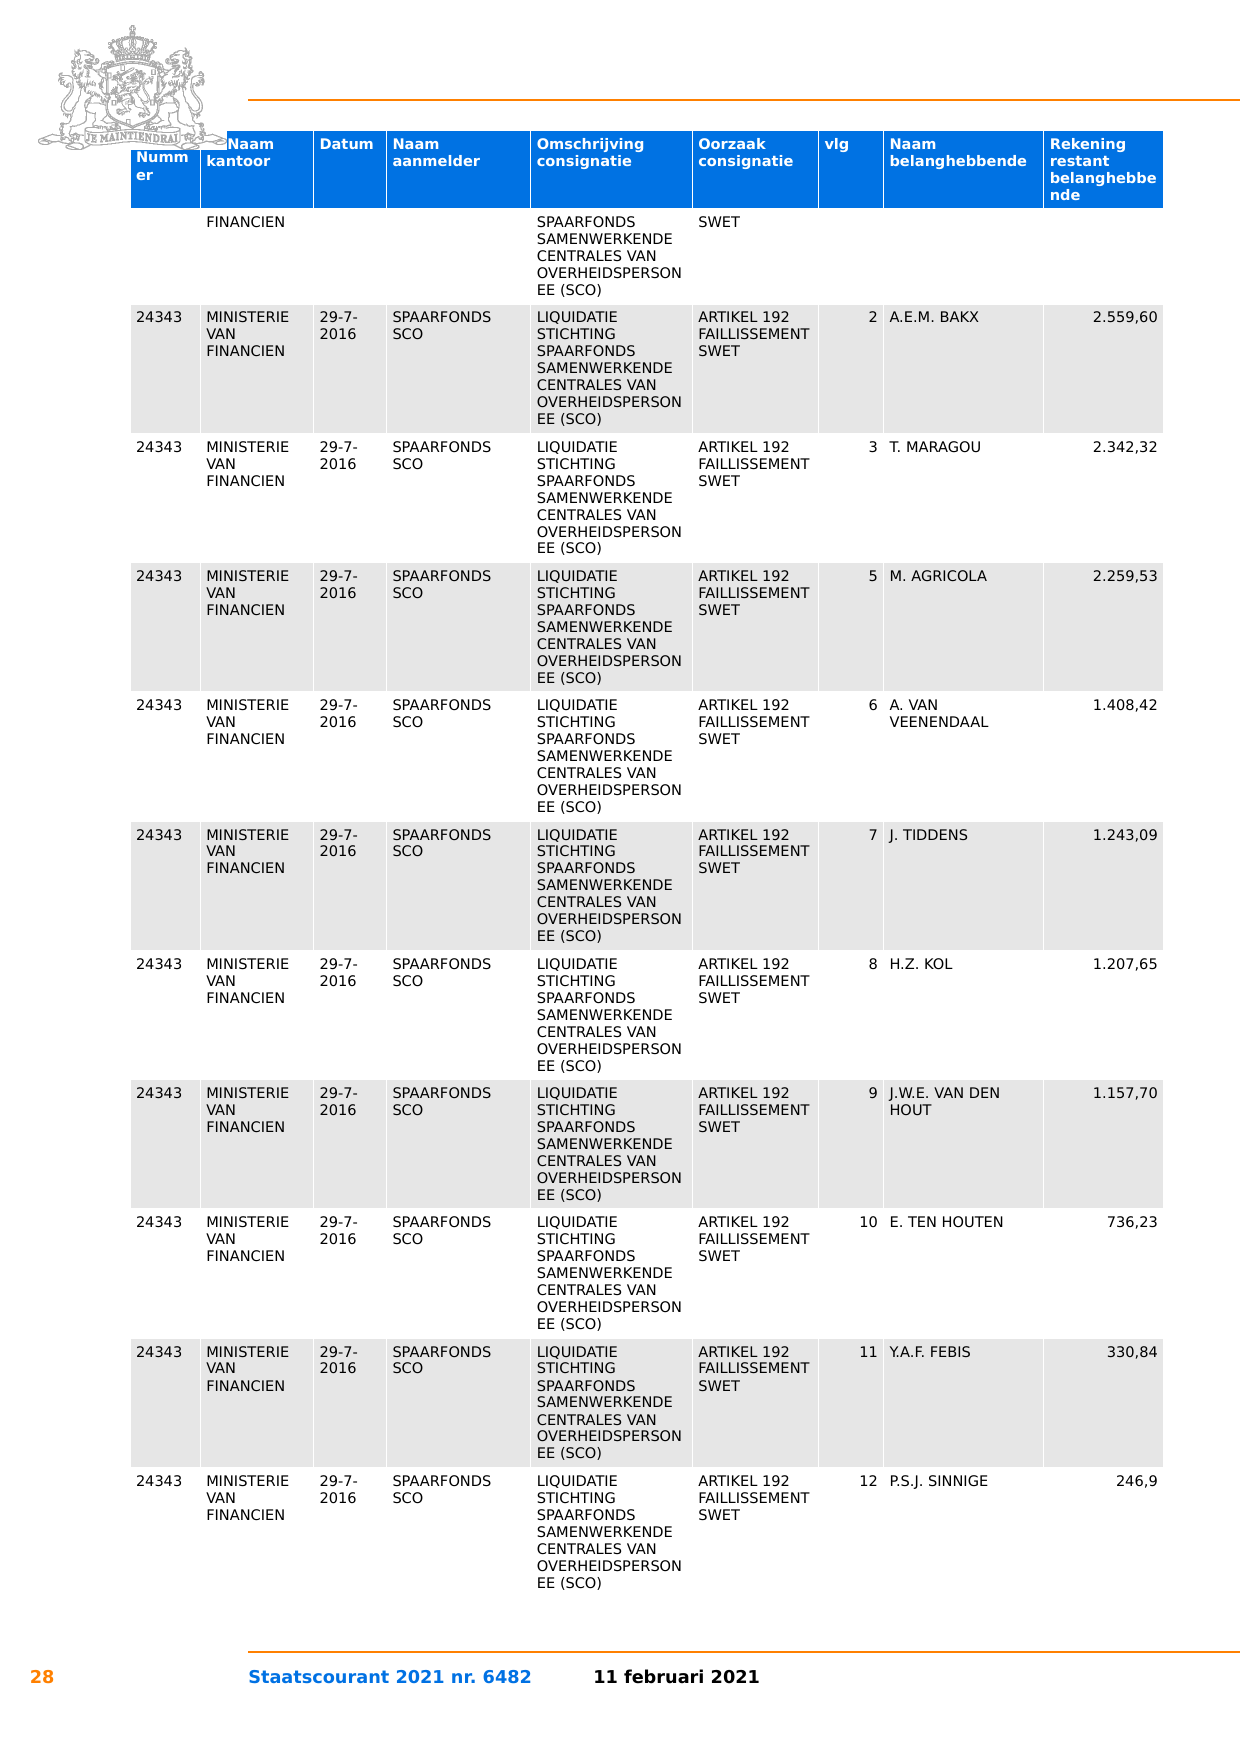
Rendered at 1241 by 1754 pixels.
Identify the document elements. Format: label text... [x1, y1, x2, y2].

table_cell 7 [819, 822, 883, 950]
table_cell LIQUIDATIE STICHTING SPAARFONDS SAMENWERKENDE CENTRALES VAN OVERHEIDSPERSONEE (SCO) [531, 305, 692, 433]
table_cell SPAARFONDS SCO [387, 563, 530, 691]
table_cell 29-7-2016 [314, 822, 386, 950]
table_cell A.E.M. BAKX [884, 305, 1043, 433]
table_cell H.Z. KOL [884, 951, 1043, 1079]
table_cell ARTIKEL 192 FAILLISSEMENTSWET [693, 693, 818, 821]
table_cell ARTIKEL 192 FAILLISSEMENTSWET [693, 305, 818, 433]
table_cell ARTIKEL 192 FAILLISSEMENTSWET [693, 563, 818, 691]
table_cell 2.342,32 [1044, 434, 1163, 562]
table_cell 29-7-2016 [314, 693, 386, 821]
table_cell SPAARFONDS SCO [387, 1339, 530, 1467]
table_cell 1.207,65 [1044, 951, 1163, 1079]
table_cell MINISTERIE VAN FINANCIEN [201, 951, 313, 1079]
table_cell [819, 209, 883, 303]
table_cell 9 [819, 1080, 883, 1208]
table_cell SPAARFONDS SCO [387, 1468, 530, 1596]
table_cell ARTIKEL 192 FAILLISSEMENTSWET [693, 1468, 818, 1596]
table_cell LIQUIDATIE STICHTING SPAARFONDS SAMENWERKENDE CENTRALES VAN OVERHEIDSPERSONEE (SCO) [531, 1339, 692, 1467]
table_cell MINISTERIE VAN FINANCIEN [201, 1210, 313, 1338]
table_cell 24343 [131, 822, 200, 950]
table_cell ARTIKEL 192 FAILLISSEMENTSWET [693, 1080, 818, 1208]
table_cell MINISTERIE VAN FINANCIEN [201, 305, 313, 433]
table_cell ARTIKEL 192 FAILLISSEMENTSWET [693, 951, 818, 1079]
table_cell 29-7-2016 [314, 1339, 386, 1467]
table_cell M. AGRICOLA [884, 563, 1043, 691]
table_cell LIQUIDATIE STICHTING SPAARFONDS SAMENWERKENDE CENTRALES VAN OVERHEIDSPERSONEE (SCO) [531, 1080, 692, 1208]
table_cell 24343 [131, 951, 200, 1079]
table_cell LIQUIDATIE STICHTING SPAARFONDS SAMENWERKENDE CENTRALES VAN OVERHEIDSPERSONEE (SCO) [531, 822, 692, 950]
table_cell SPAARFONDS SCO [387, 1080, 530, 1208]
table_cell J. TIDDENS [884, 822, 1043, 950]
table_cell SPAARFONDS SCO [387, 951, 530, 1079]
table_cell LIQUIDATIE STICHTING SPAARFONDS SAMENWERKENDE CENTRALES VAN OVERHEIDSPERSONEE (SCO) [531, 1210, 692, 1338]
table_cell 29-7-2016 [314, 1210, 386, 1338]
table_header vlg [819, 131, 883, 208]
picture [38, 25, 227, 150]
table_cell SWET [693, 209, 818, 303]
table_header Oorzaak consignatie [693, 131, 818, 208]
table_cell [387, 209, 530, 303]
table_cell Y.A.F. FEBIS [884, 1339, 1043, 1467]
table_cell J.W.E. VAN DEN HOUT [884, 1080, 1043, 1208]
table_cell 24343 [131, 1210, 200, 1338]
table_cell [314, 209, 386, 303]
table_cell 24343 [131, 563, 200, 691]
table_header Naam belanghebbende [884, 131, 1043, 208]
table_cell ARTIKEL 192 FAILLISSEMENTSWET [693, 1210, 818, 1338]
table_cell 29-7-2016 [314, 1080, 386, 1208]
table_cell 6 [819, 693, 883, 821]
table_cell 29-7-2016 [314, 951, 386, 1079]
table_cell LIQUIDATIE STICHTING SPAARFONDS SAMENWERKENDE CENTRALES VAN OVERHEIDSPERSONEE (SCO) [531, 434, 692, 562]
table_header Datum [314, 131, 386, 208]
table_header Rekening restant belanghebbende [1044, 131, 1163, 208]
table_cell 24343 [131, 1468, 200, 1596]
table_cell MINISTERIE VAN FINANCIEN [201, 434, 313, 562]
table_cell 5 [819, 563, 883, 691]
table_cell MINISTERIE VAN FINANCIEN [201, 1339, 313, 1467]
table_cell MINISTERIE VAN FINANCIEN [201, 822, 313, 950]
table_cell MINISTERIE VAN FINANCIEN [201, 563, 313, 691]
table_cell A. VAN VEENENDAAL [884, 693, 1043, 821]
table_cell 1.408,42 [1044, 693, 1163, 821]
table_cell T. MARAGOU [884, 434, 1043, 562]
table_cell LIQUIDATIE STICHTING SPAARFONDS SAMENWERKENDE CENTRALES VAN OVERHEIDSPERSONEE (SCO) [531, 951, 692, 1079]
table_cell 11 [819, 1339, 883, 1467]
table_cell LIQUIDATIE STICHTING SPAARFONDS SAMENWERKENDE CENTRALES VAN OVERHEIDSPERSONEE (SCO) [531, 563, 692, 691]
table_header Nummer [131, 150, 200, 208]
table_cell LIQUIDATIE STICHTING SPAARFONDS SAMENWERKENDE CENTRALES VAN OVERHEIDSPERSONEE (SCO) [531, 693, 692, 821]
table_cell E. TEN HOUTEN [884, 1210, 1043, 1338]
table_cell LIQUIDATIE STICHTING SPAARFONDS SAMENWERKENDE CENTRALES VAN OVERHEIDSPERSONEE (SCO) [531, 1468, 692, 1596]
table_cell 24343 [131, 305, 200, 433]
table_cell SPAARFONDS SCO [387, 305, 530, 433]
table_cell 24343 [131, 1080, 200, 1208]
table_cell MINISTERIE VAN FINANCIEN [201, 1080, 313, 1208]
table_cell [884, 209, 1043, 303]
table_cell SPAARFONDS SCO [387, 693, 530, 821]
table_cell 24343 [131, 434, 200, 562]
table_cell 24343 [131, 1339, 200, 1467]
table_cell 10 [819, 1210, 883, 1338]
table_header Naam aanmelder [387, 131, 530, 208]
table_cell SPAARFONDS SCO [387, 822, 530, 950]
table_cell 12 [819, 1468, 883, 1596]
table_cell 2.259,53 [1044, 563, 1163, 691]
table_cell ARTIKEL 192 FAILLISSEMENTSWET [693, 1339, 818, 1467]
table_cell 2.559,60 [1044, 305, 1163, 433]
table_header Omschrijving consignatie [531, 131, 692, 208]
table_cell 29-7-2016 [314, 563, 386, 691]
table_cell SPAARFONDS SCO [387, 1210, 530, 1338]
table_cell 1.243,09 [1044, 822, 1163, 950]
table_cell MINISTERIE VAN FINANCIEN [201, 1468, 313, 1596]
table_cell 24343 [131, 693, 200, 821]
table_cell SPAARFONDS SCO [387, 434, 530, 562]
table_cell 29-7-2016 [314, 434, 386, 562]
table_cell 3 [819, 434, 883, 562]
table_cell 8 [819, 951, 883, 1079]
table_cell P.S.J. SINNIGE [884, 1468, 1043, 1596]
table_cell 330,84 [1044, 1339, 1163, 1467]
table_cell MINISTERIE VAN FINANCIEN [201, 693, 313, 821]
table_cell 1.157,70 [1044, 1080, 1163, 1208]
table_cell ARTIKEL 192 FAILLISSEMENTSWET [693, 822, 818, 950]
table_cell [131, 209, 200, 303]
table_cell ARTIKEL 192 FAILLISSEMENTSWET [693, 434, 818, 562]
table_cell 2 [819, 305, 883, 433]
table_cell 736,23 [1044, 1210, 1163, 1338]
table_header Naam kantoor [201, 131, 313, 208]
table_cell SPAARFONDS SAMENWERKENDE CENTRALES VAN OVERHEIDSPERSONEE (SCO) [531, 209, 692, 303]
table_cell 29-7-2016 [314, 1468, 386, 1596]
table_cell 29-7-2016 [314, 305, 386, 433]
table_cell FINANCIEN [201, 209, 313, 303]
table_cell 246,9 [1044, 1468, 1163, 1596]
table_cell [1044, 209, 1163, 303]
